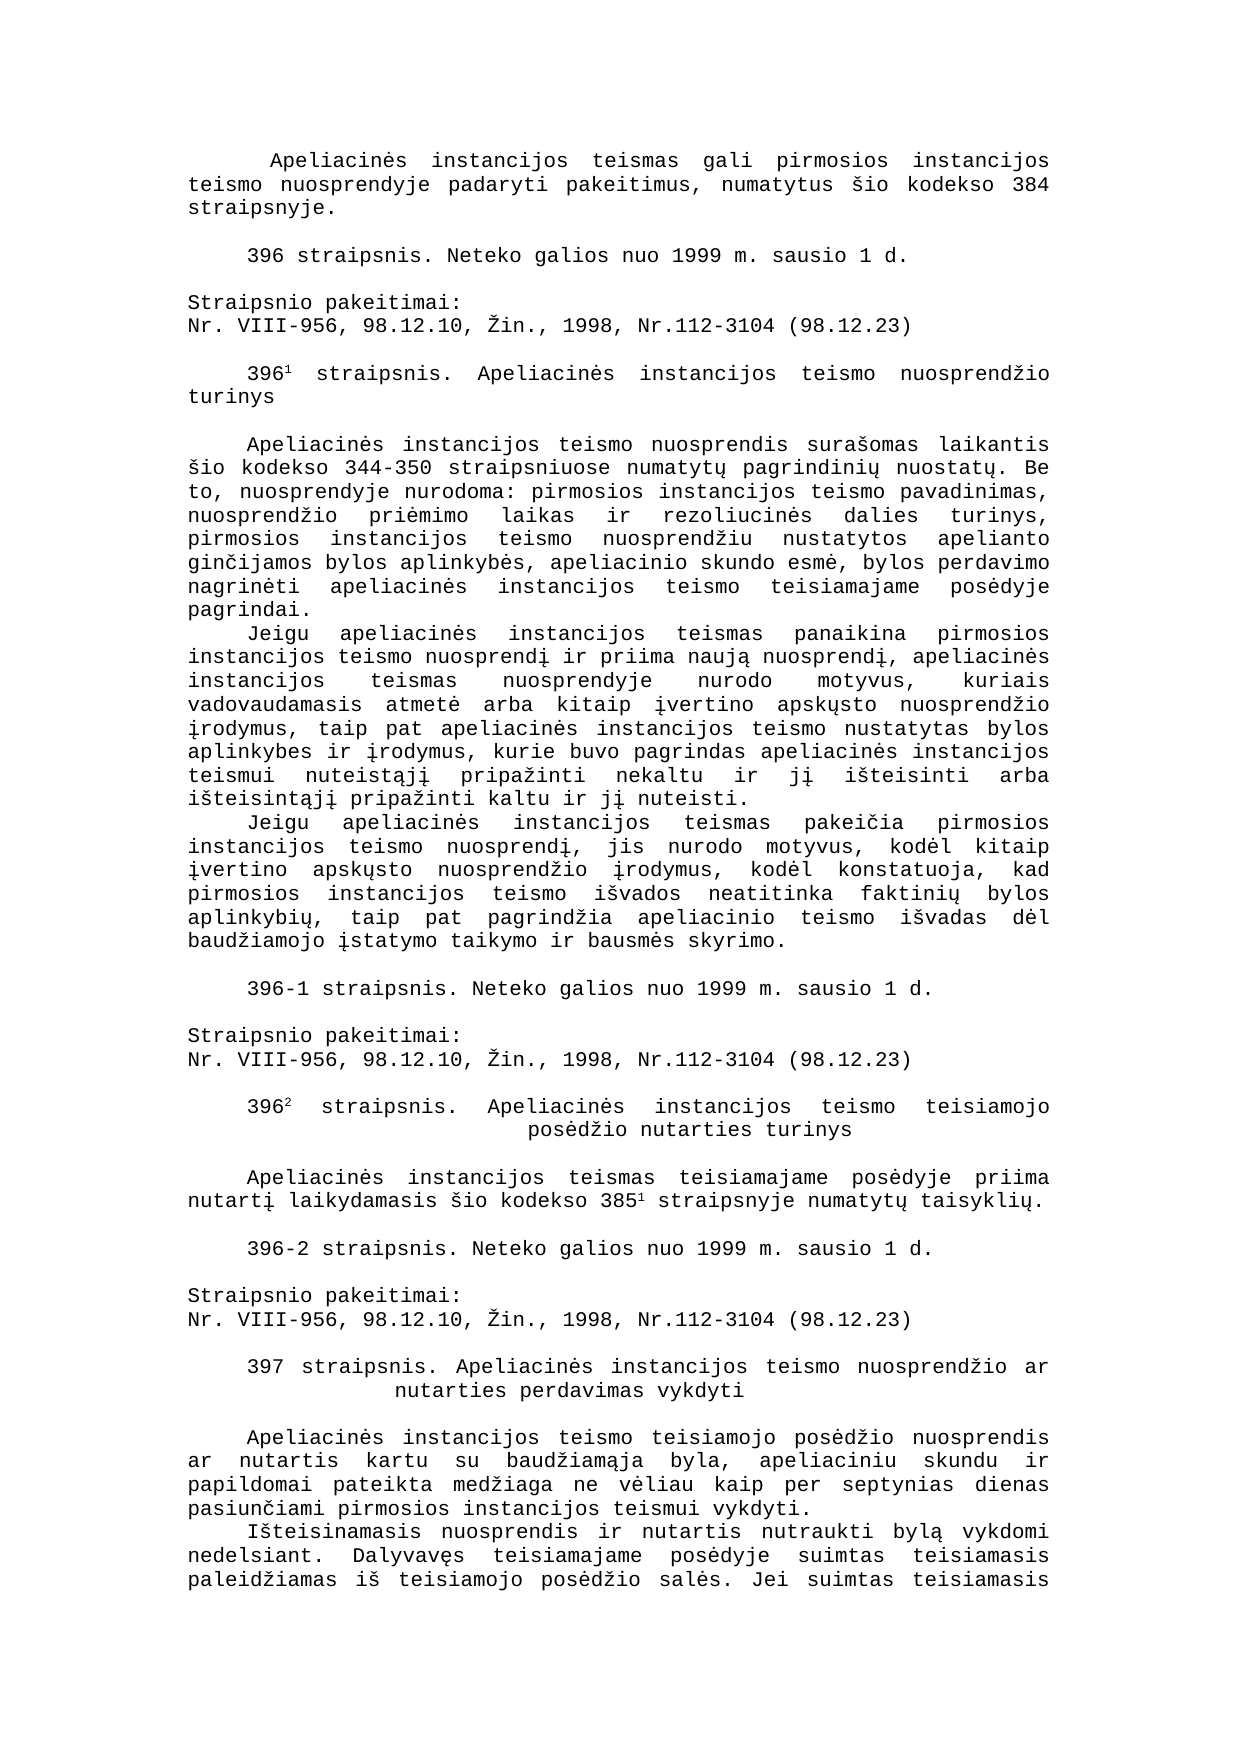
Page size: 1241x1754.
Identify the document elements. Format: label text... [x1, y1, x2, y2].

text Straipsnio pakeitimai: [187, 1025, 1050, 1048]
text Nr. VIII-956, 98.12.10, Žin., 1998, Nr.112-3104 (98.12.23) [187, 1048, 1050, 1072]
text 3962 straipsnis. Apeliacinės instancijos teismo teisiamojo posėdžio nutarties turinys [247, 1096, 1050, 1143]
text 396-2 straipsnis. Neteko galios nuo 1999 m. sausio 1 d. [187, 1238, 1050, 1261]
text Straipsnio pakeitimai: [187, 292, 1050, 316]
text Apeliacinės instancijos teismas teisiamajame posėdyje priima nutartį laikydamasis šio kodekso 3851 straipsnyje numatytų taisyklių. [187, 1167, 1050, 1214]
text 396 straipsnis. Neteko galios nuo 1999 m. sausio 1 d. [187, 244, 1050, 268]
text 3961 straipsnis. Apeliacinės instancijos teismo nuosprendžio turinys [187, 363, 1050, 410]
text Apeliacinės instancijos teismo nuosprendis surašomas laikantis šio kodekso 344-350 straipsniuose numatytų pagrindinių nuostatų. Be to, nuosprendyje nurodoma: pirmosios instancijos teismo pavadinimas, nuosprendžio priėmimo laikas ir rezoliucinės dalies turinys, pirmosios instancijos teismo nuosprendžiu nustatytos apelianto ginčijamos bylos aplinkybės, apeliacinio skundo esmė, bylos perdavimo nagrinėti apeliacinės instancijos teismo teisiamajame posėdyje pagrindai. [187, 434, 1050, 623]
text 397 straipsnis. Apeliacinės instancijos teismo nuosprendžio ar nutarties perdavimas vykdyti [247, 1356, 1050, 1403]
text Jeigu apeliacinės instancijos teismas pakeičia pirmosios instancijos teismo nuosprendį, jis nurodo motyvus, kodėl kitaip įvertino apskųsto nuosprendžio įrodymus, kodėl konstatuoja, kad pirmosios instancijos teismo išvados neatitinka faktinių bylos aplinkybių, taip pat pagrindžia apeliacinio teismo išvadas dėl baudžiamojo įstatymo taikymo ir bausmės skyrimo. [187, 812, 1050, 954]
text 396-1 straipsnis. Neteko galios nuo 1999 m. sausio 1 d. [187, 978, 1050, 1001]
text Straipsnio pakeitimai: [187, 1285, 1050, 1309]
text Nr. VIII-956, 98.12.10, Žin., 1998, Nr.112-3104 (98.12.23) [187, 316, 1050, 339]
text Nr. VIII-956, 98.12.10, Žin., 1998, Nr.112-3104 (98.12.23) [187, 1309, 1050, 1332]
text Jeigu apeliacinės instancijos teismas panaikina pirmosios instancijos teismo nuosprendį ir priima naują nuosprendį, apeliacinės instancijos teismas nuosprendyje nurodo motyvus, kuriais vadovaudamasis atmetė arba kitaip įvertino apskųsto nuosprendžio įrodymus, taip pat apeliacinės instancijos teismo nustatytas bylos aplinkybes ir įrodymus, kurie buvo pagrindas apeliacinės instancijos teismui nuteistąjį pripažinti nekaltu ir jį išteisinti arba išteisintąjį pripažinti kaltu ir jį nuteisti. [187, 623, 1050, 812]
text Apeliacinės instancijos teismas gali pirmosios instancijos teismo nuosprendyje padaryti pakeitimus, numatytus šio kodekso 384 straipsnyje. [187, 150, 1050, 221]
text Apeliacinės instancijos teismo teisiamojo posėdžio nuosprendis ar nutartis kartu su baudžiamąja byla, apeliaciniu skundu ir papildomai pateikta medžiaga ne vėliau kaip per septynias dienas pasiunčiami pirmosios instancijos teismui vykdyti. [187, 1427, 1050, 1521]
text Išteisinamasis nuosprendis ir nutartis nutraukti bylą vykdomi nedelsiant. Dalyvavęs teisiamajame posėdyje suimtas teisiamasis paleidžiamas iš teisiamojo posėdžio salės. Jei suimtas teisiamasis [187, 1521, 1050, 1592]
